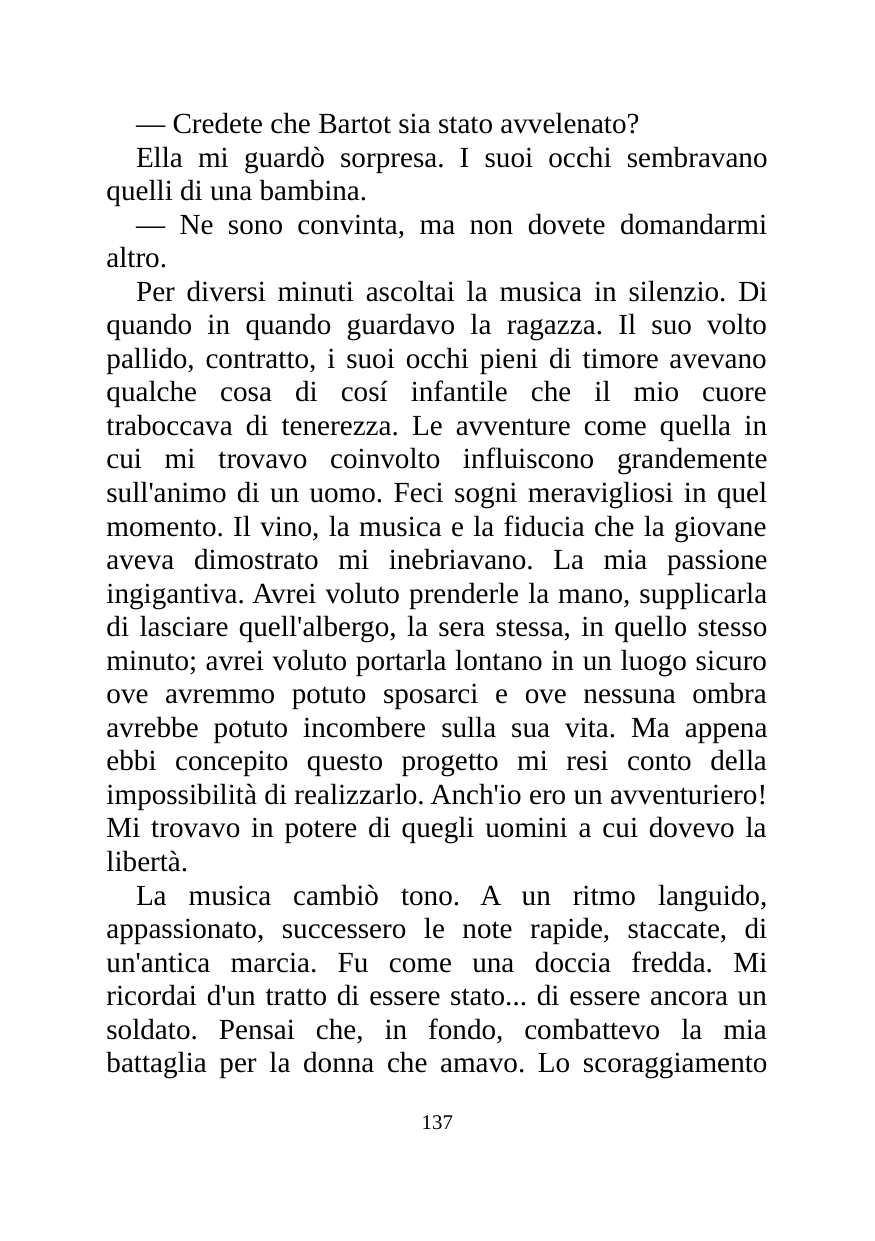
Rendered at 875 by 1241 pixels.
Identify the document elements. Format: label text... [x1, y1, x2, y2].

text — Credete che Bartot sia stato avvelenato? [106, 106, 768, 140]
text — Ne sono convinta, ma non dovete domandarmi altro. [106, 207, 768, 274]
text Ella mi guardò sorpresa. I suoi occhi sembravano quelli di una bambina. [106, 140, 768, 207]
text La musica cambiò tono. A un ritmo languido, appassionato, successero le note rapide, staccate, di un'antica marcia. Fu come una doccia fredda. Mi ricordai d'un tratto di essere stato... di essere ancora un soldato. Pensai che, in fondo, combattevo la mia battaglia per la donna che amavo. Lo scoraggiamento [106, 878, 768, 1079]
text Per diversi minuti ascoltai la musica in silenzio. Di quando in quando guardavo la ragazza. Il suo volto pallido, contratto, i suoi occhi pieni di timore avevano qualche cosa di cosí infantile che il mio cuore traboccava di tenerezza. Le avventure come quella in cui mi trovavo coinvolto influiscono grandemente sull'animo di un uomo. Feci sogni meravigliosi in quel momento. Il vino, la musica e la fiducia che la giovane aveva dimostrato mi inebriavano. La mia passione ingigantiva. Avrei voluto prenderle la mano, supplicarla di lasciare quell'albergo, la sera stessa, in quello stesso minuto; avrei voluto portarla lontano in un luogo sicuro ove avremmo potuto sposarci e ove nessuna ombra avrebbe potuto incombere sulla sua vita. Ma appena ebbi concepito questo progetto mi resi conto della impossibilità di realizzarlo. Anch'io ero un avventuriero! Mi trovavo in potere di quegli uomini a cui dovevo la libertà. [106, 274, 768, 878]
